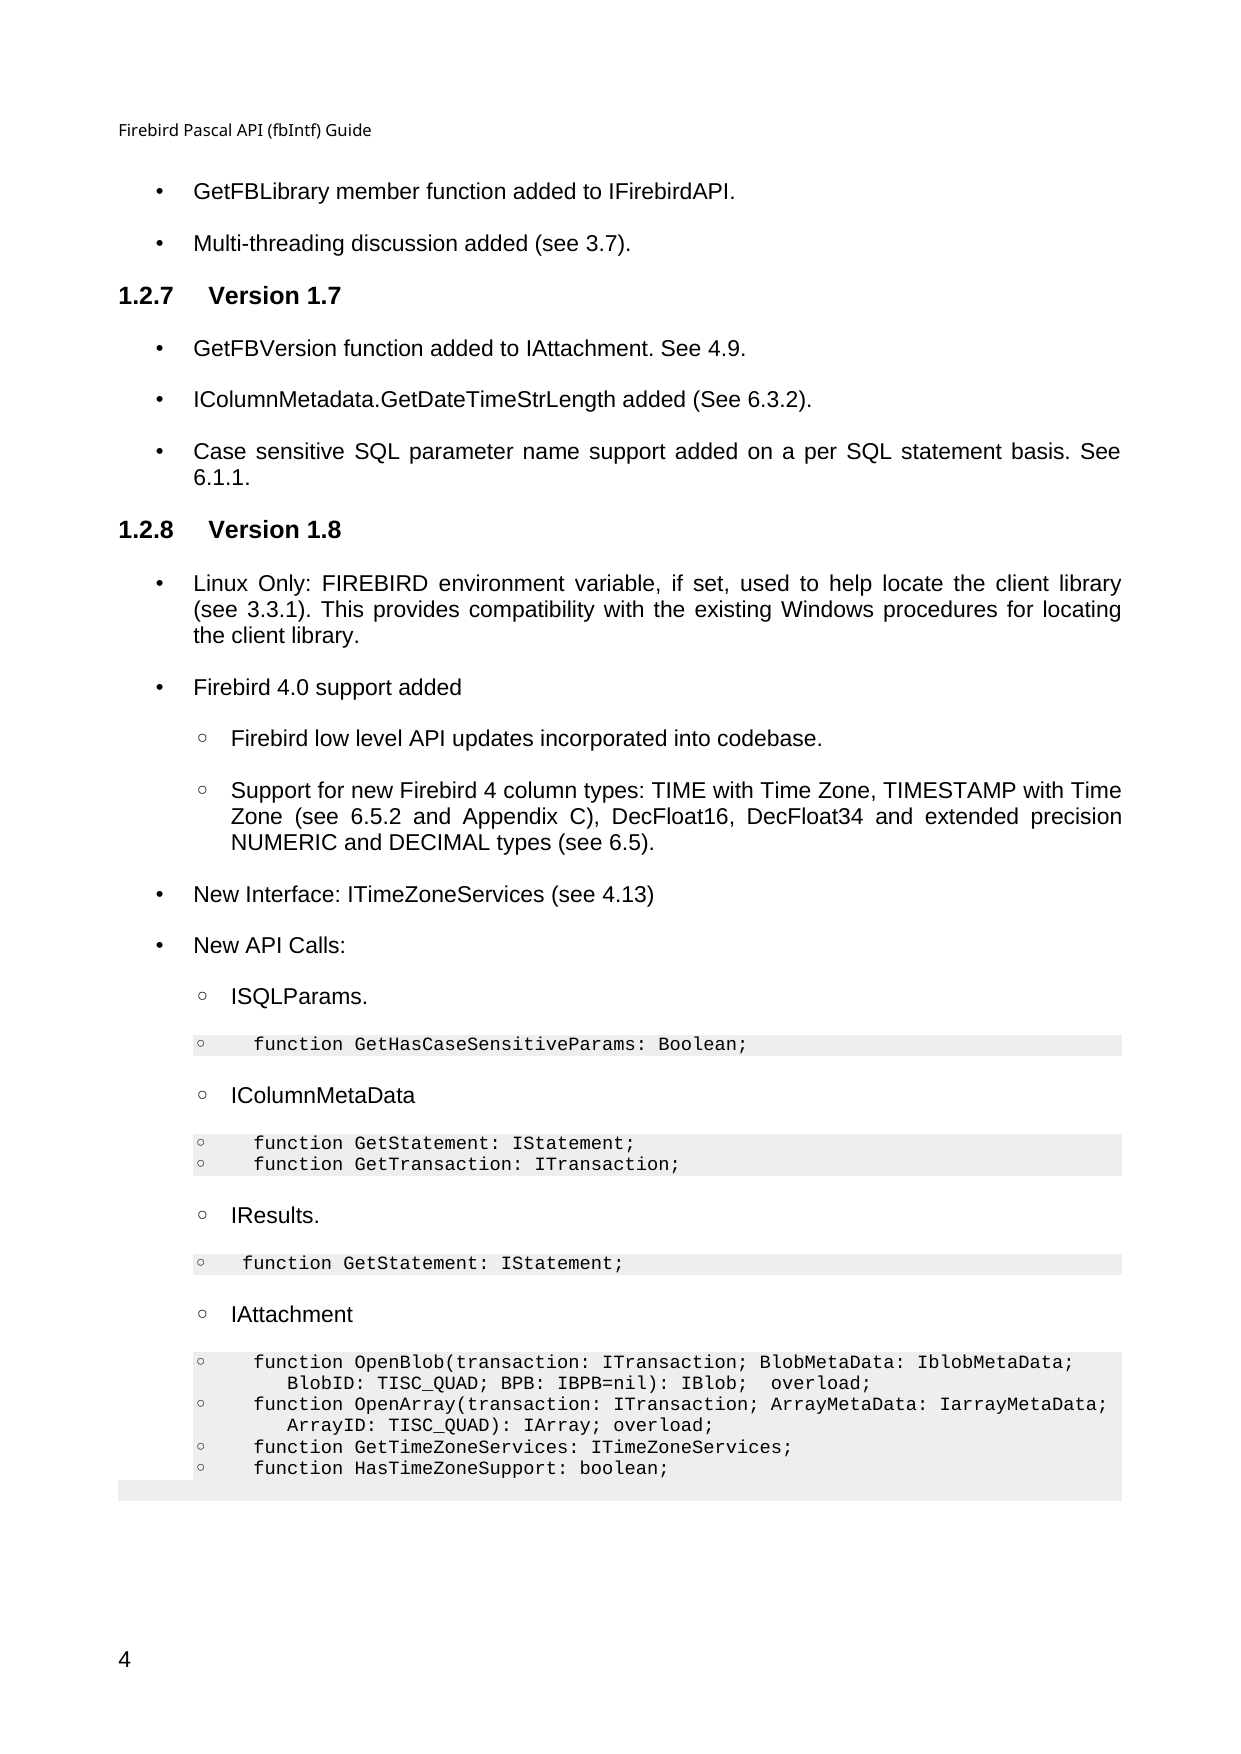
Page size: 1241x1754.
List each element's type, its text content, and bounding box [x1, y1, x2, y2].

list GetFBLibrary member function added to IFirebirdAPI. [156, 178, 1122, 204]
subtitle Version 1.8 [118, 516, 1122, 544]
list function GetHasCaseSensitiveParams: Boolean; [193, 1035, 1122, 1056]
list function GetTransaction: ITransaction; [193, 1155, 1122, 1176]
list ISQLParams. [193, 983, 1122, 1010]
list function HasTimeZoneSupport: boolean; [193, 1459, 1122, 1480]
list Firebird 4.0 support added [156, 674, 1122, 700]
list IAttachment [193, 1301, 1122, 1327]
list function GetStatement: IStatement; [193, 1134, 1122, 1155]
list Firebird low level API updates incorporated into codebase. [193, 725, 1122, 752]
list IColumnMetaData [193, 1082, 1122, 1108]
list function OpenArray(transaction: ITransaction; ArrayMetaData: IarrayMetaData; ArrayID: TISC_QUAD): IArray; overload; [193, 1395, 1122, 1437]
list Support for new Firebird 4 column types: TIME with Time Zone, TIMESTAMP with Time Zone (see 6.5.2 and Appendix C), DecFloat16, DecFloat34 and extended precision NUMERIC and DECIMAL types (see 6.5). [193, 777, 1122, 856]
list function OpenBlob(transaction: ITransaction; BlobMetaData: IblobMetaData; BlobID: TISC_QUAD; BPB: IBPB=nil): IBlob; overload; [193, 1352, 1122, 1395]
list New API Calls: [156, 932, 1122, 958]
list Multi-threading discussion added (see 3.7). [156, 229, 1122, 256]
list Linux Only: FIREBIRD environment variable, if set, used to help locate the client library (see 3.3.1). This provides compatibility with the existing Windows procedures for locating the client library. [156, 570, 1122, 649]
list GetFBVersion function added to IAttachment. See 4.9. [156, 335, 1122, 361]
subtitle Version 1.7 [118, 281, 1122, 309]
list IColumnMetadata.GetDateTimeStrLength added (See 6.3.2). [156, 386, 1122, 413]
list function GetStatement: IStatement; [193, 1254, 1122, 1275]
list New Interface: ITimeZoneServices (see 4.13) [156, 881, 1122, 907]
list function GetTimeZoneServices: ITimeZoneServices; [193, 1437, 1122, 1459]
list Case sensitive SQL parameter name support added on a per SQL statement basis. See 6.1.1. [156, 438, 1122, 491]
list IResults. [193, 1202, 1122, 1228]
